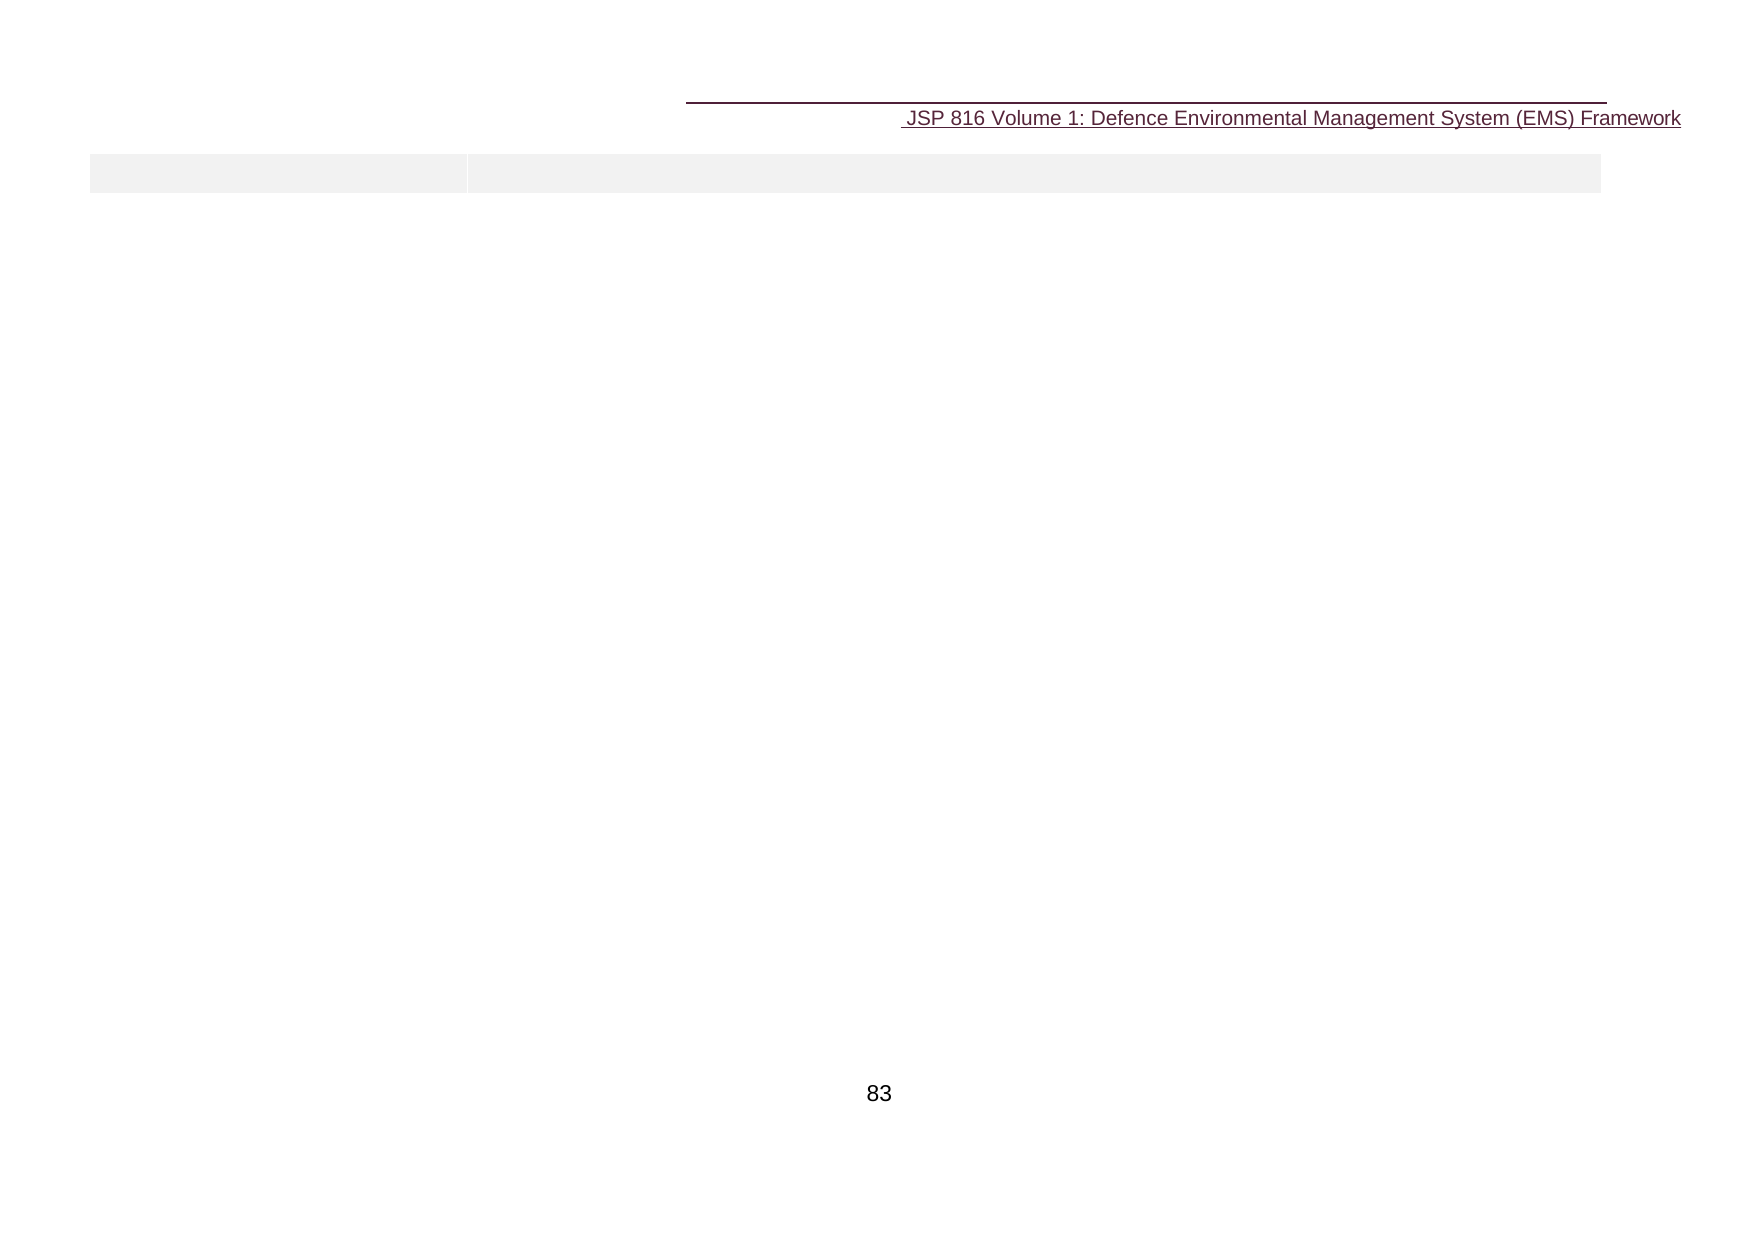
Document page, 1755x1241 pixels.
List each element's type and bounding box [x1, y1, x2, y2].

table_cell [468, 154, 845, 193]
table_cell [90, 154, 467, 193]
table_cell [1223, 154, 1601, 193]
table_cell [845, 154, 1223, 193]
